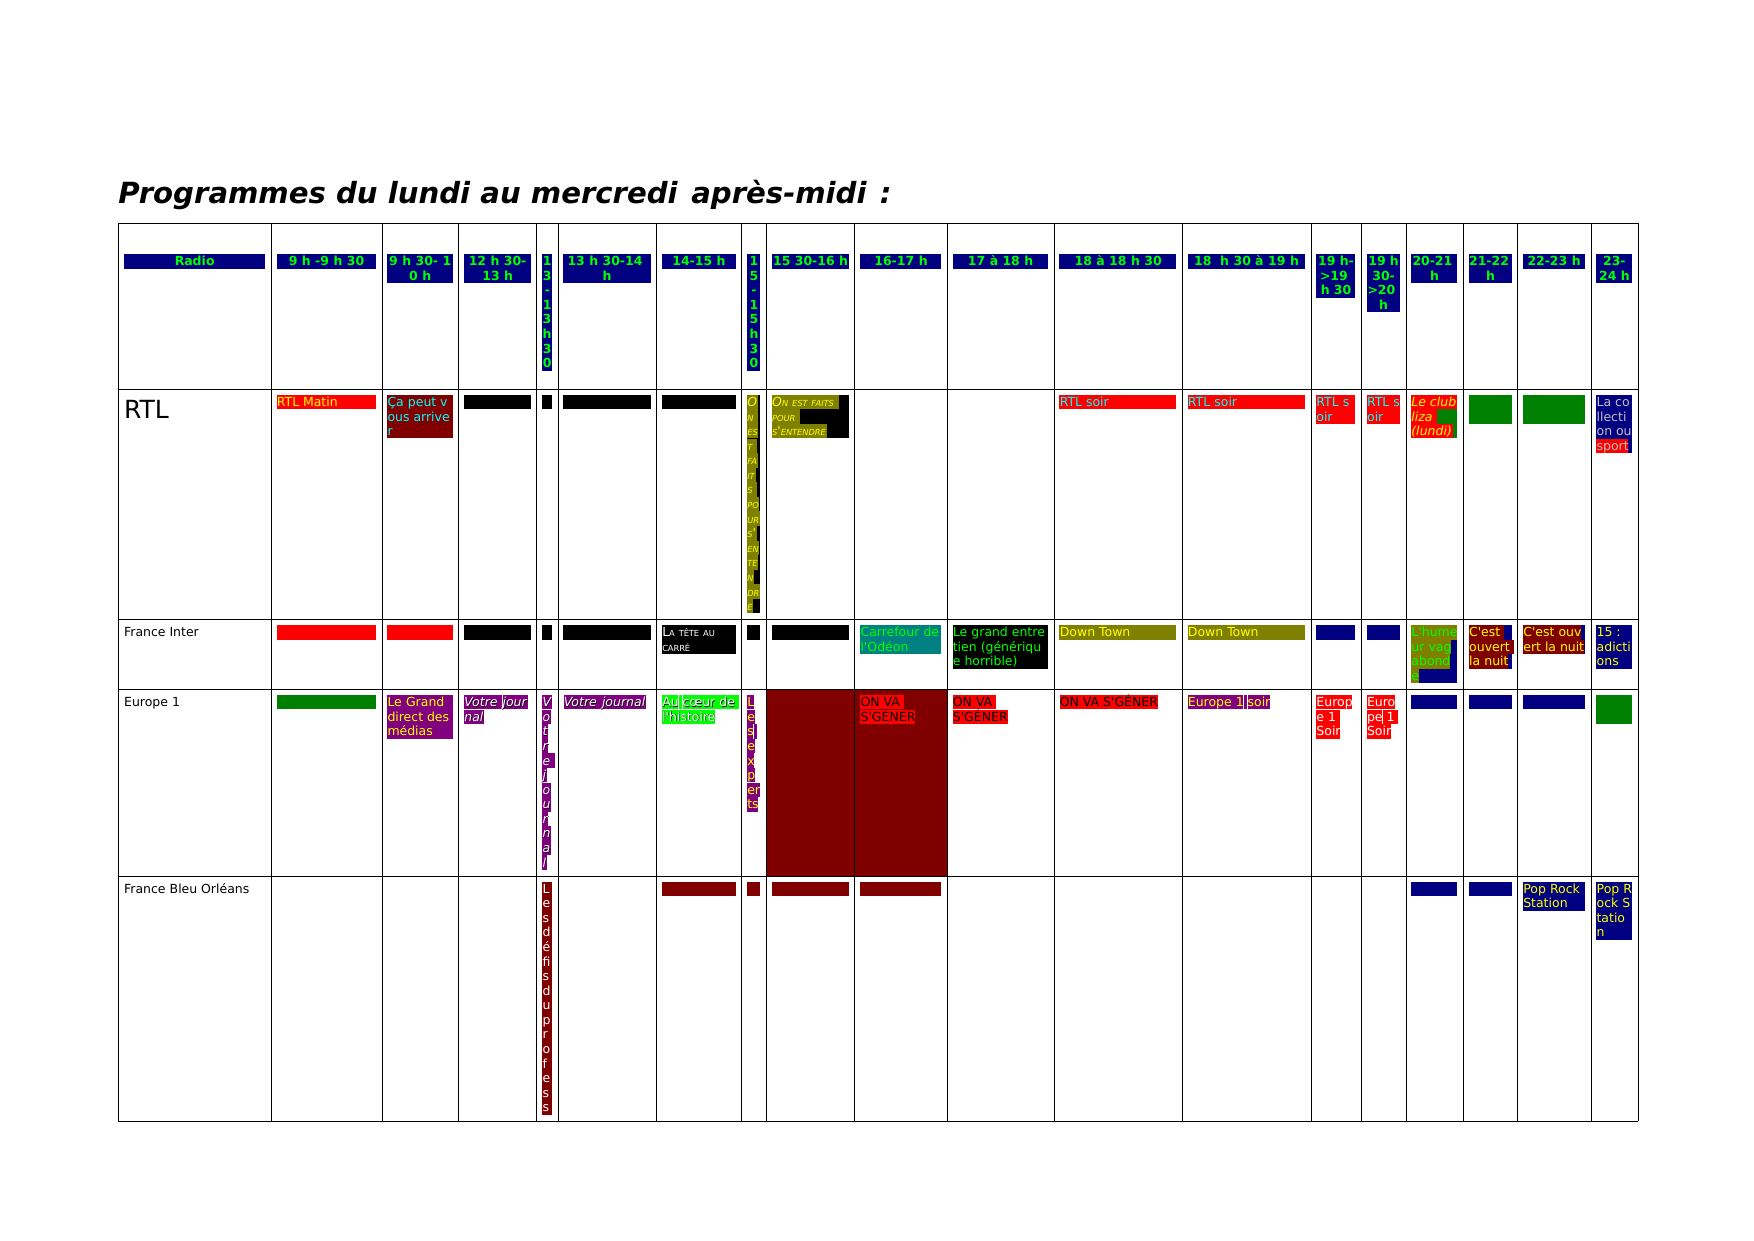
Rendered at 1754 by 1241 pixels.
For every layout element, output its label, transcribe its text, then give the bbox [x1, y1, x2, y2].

table_cell Les défis du profess [537, 877, 558, 1121]
table_cell On est faits pour s'entendre [742, 390, 766, 619]
table_cell Europe 1 soir [1362, 690, 1406, 876]
table_cell On va s'géner [1055, 690, 1182, 876]
table_cell [1407, 877, 1463, 1121]
table_cell RTL [119, 390, 271, 619]
table_cell L'humeur vagabonde [1407, 620, 1463, 689]
table_cell [559, 877, 656, 1121]
table_cell Pop Rock Station [1592, 877, 1638, 1121]
table_cell [272, 620, 382, 689]
table_header 19 h 30->20 h [1362, 224, 1406, 389]
table_cell France Bleu Orléans [119, 877, 271, 1121]
table_cell On est faits pour s'entendre [767, 390, 854, 619]
table_header Radio [119, 224, 271, 389]
table_cell [1362, 620, 1406, 689]
table_cell [1312, 620, 1361, 689]
table_cell [742, 620, 766, 689]
table_header 13-13 h 30 [537, 224, 558, 389]
table_cell [767, 690, 854, 876]
table_cell RTL soir [1183, 390, 1311, 619]
table_cell [559, 620, 656, 689]
table_cell [1055, 877, 1182, 1121]
table_cell Votre journal [559, 690, 656, 876]
table_cell [459, 877, 536, 1121]
table_cell [1183, 877, 1311, 1121]
table_cell Le grand entretien (générique horrible) [948, 620, 1054, 689]
table_cell [657, 390, 741, 619]
table_cell Le Grand direct des médias [383, 690, 458, 876]
table_header 17 à 18 h [948, 224, 1054, 389]
table_cell [948, 390, 1054, 619]
table_header 19 h->19 h 30 [1312, 224, 1361, 389]
table_cell [537, 390, 558, 619]
table_cell [383, 877, 458, 1121]
table_header 18 à 18 h 30 [1055, 224, 1182, 389]
table_cell Le club liza (lundi) [1407, 390, 1463, 619]
table_cell Votre journal [459, 690, 536, 876]
table_cell Au cœur de l'histoire [657, 690, 741, 876]
table_cell RTL soir [1362, 390, 1406, 619]
table_header 22-23 h [1518, 224, 1591, 389]
table_header 16-17 h [855, 224, 947, 389]
table_cell [537, 620, 558, 689]
table_cell C'est ouvert la nuit [1518, 620, 1591, 689]
table_cell C'est ouvert la nuit [1464, 620, 1517, 689]
table_cell [767, 877, 854, 1121]
table_cell Europe 1 soir [1312, 690, 1361, 876]
table_cell [1464, 690, 1517, 876]
table_cell [459, 620, 536, 689]
table_cell [559, 390, 656, 619]
table_cell Ça peut vous arriver [383, 390, 458, 619]
table_cell [1464, 877, 1517, 1121]
table_cell [1464, 390, 1517, 619]
table_header 13 h 30-14 h [559, 224, 656, 389]
table_header 9 h 30- 10 h [383, 224, 458, 389]
table_cell Europe 1 soir [1183, 690, 1311, 876]
table_cell [272, 690, 382, 876]
table_cell Pop Rock Station [1518, 877, 1591, 1121]
table_cell [1362, 877, 1406, 1121]
table_cell [742, 877, 766, 1121]
table_cell [855, 390, 947, 619]
table_cell Votre journal [537, 690, 558, 876]
table_cell RTL Matin [272, 390, 382, 619]
subtitle Programmes du lundi au mercredi après-midi : [118, 177, 1636, 211]
table_cell [272, 877, 382, 1121]
table_cell La tête au carré [657, 620, 741, 689]
table_cell [1407, 690, 1463, 876]
table_cell [1312, 877, 1361, 1121]
table_cell [657, 877, 741, 1121]
table_cell [948, 877, 1054, 1121]
table_cell RTL soir [1055, 390, 1182, 619]
table_header 15 30-16 h [767, 224, 854, 389]
table_header 18 h 30 à 19 h [1183, 224, 1311, 389]
table_cell Carrefour de l'Odéon [855, 620, 947, 689]
table_cell Down Town [1055, 620, 1182, 689]
table_header 9 h -9 h 30 [272, 224, 382, 389]
table_cell Europe 1 [119, 690, 271, 876]
table_cell [459, 390, 536, 619]
table_header 12 h 30-13 h [459, 224, 536, 389]
table_cell [383, 620, 458, 689]
table_cell On va s'géner [855, 690, 947, 876]
table_cell [1518, 690, 1591, 876]
table_cell [767, 620, 854, 689]
table_cell Down Town [1183, 620, 1311, 689]
table_header 23-24 h [1592, 224, 1638, 389]
table_header 21-22 h [1464, 224, 1517, 389]
table_cell [1592, 690, 1638, 876]
table_cell 15 : adictions [1592, 620, 1638, 689]
table_cell [855, 877, 947, 1121]
table_header 20-21 h [1407, 224, 1463, 389]
table_cell RTL soir [1312, 390, 1361, 619]
table_header 15-15 h 30 [742, 224, 766, 389]
table_header 14-15 h [657, 224, 741, 389]
table_cell Les experts [742, 690, 766, 876]
table_cell France Inter [119, 620, 271, 689]
table_cell La collection ou sport [1592, 390, 1638, 619]
table_cell [1518, 390, 1591, 619]
table_cell On va s'géner [948, 690, 1054, 876]
